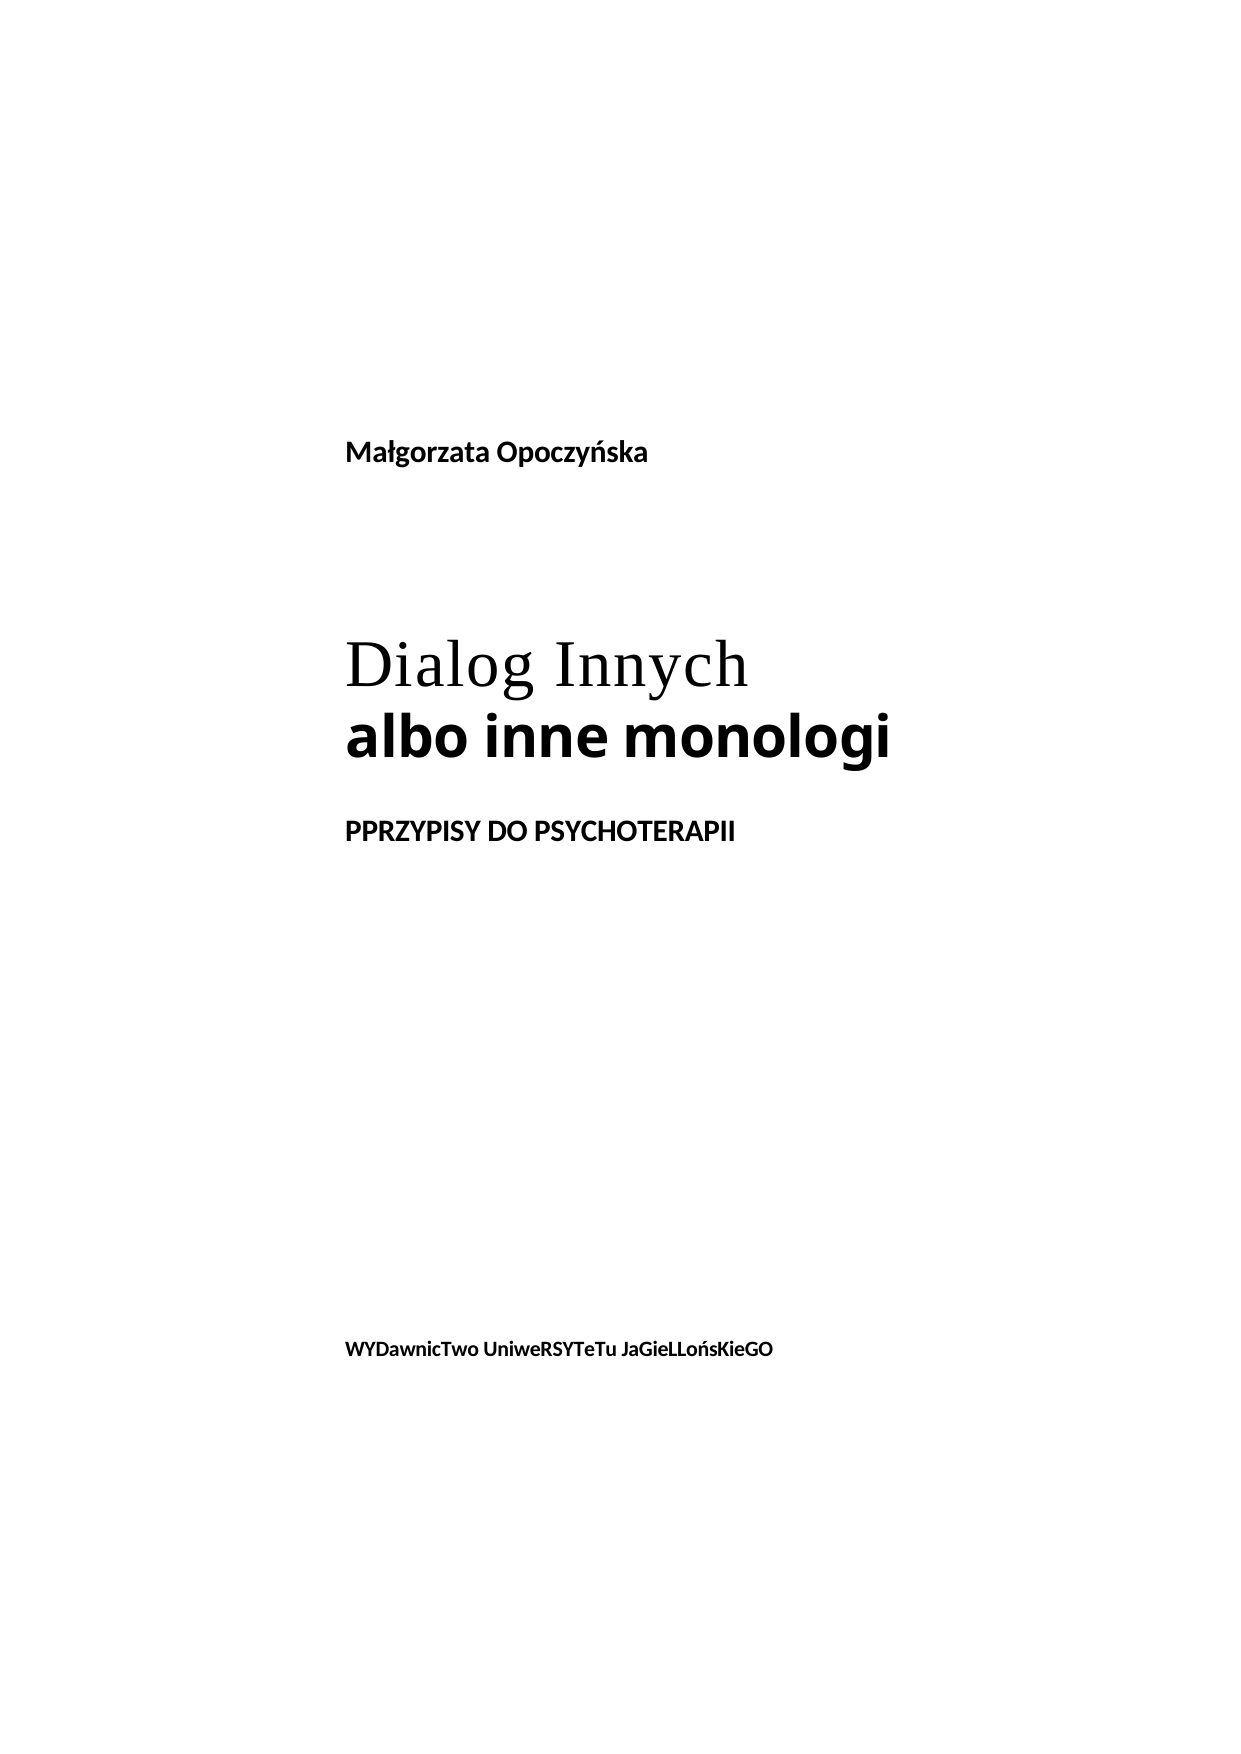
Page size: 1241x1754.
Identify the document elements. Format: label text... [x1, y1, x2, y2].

subtitle albo inne monologi [345, 710, 900, 769]
text PPRZYPISY DO PSYCHOTERAPII [345, 816, 900, 847]
subtitle Dialog Innych [345, 633, 900, 699]
text Małgorzata Opoczyńska [345, 437, 900, 468]
text WYDawnicTwo UniweRSYTeTu JaGieLLońsKieGO [345, 1339, 900, 1361]
